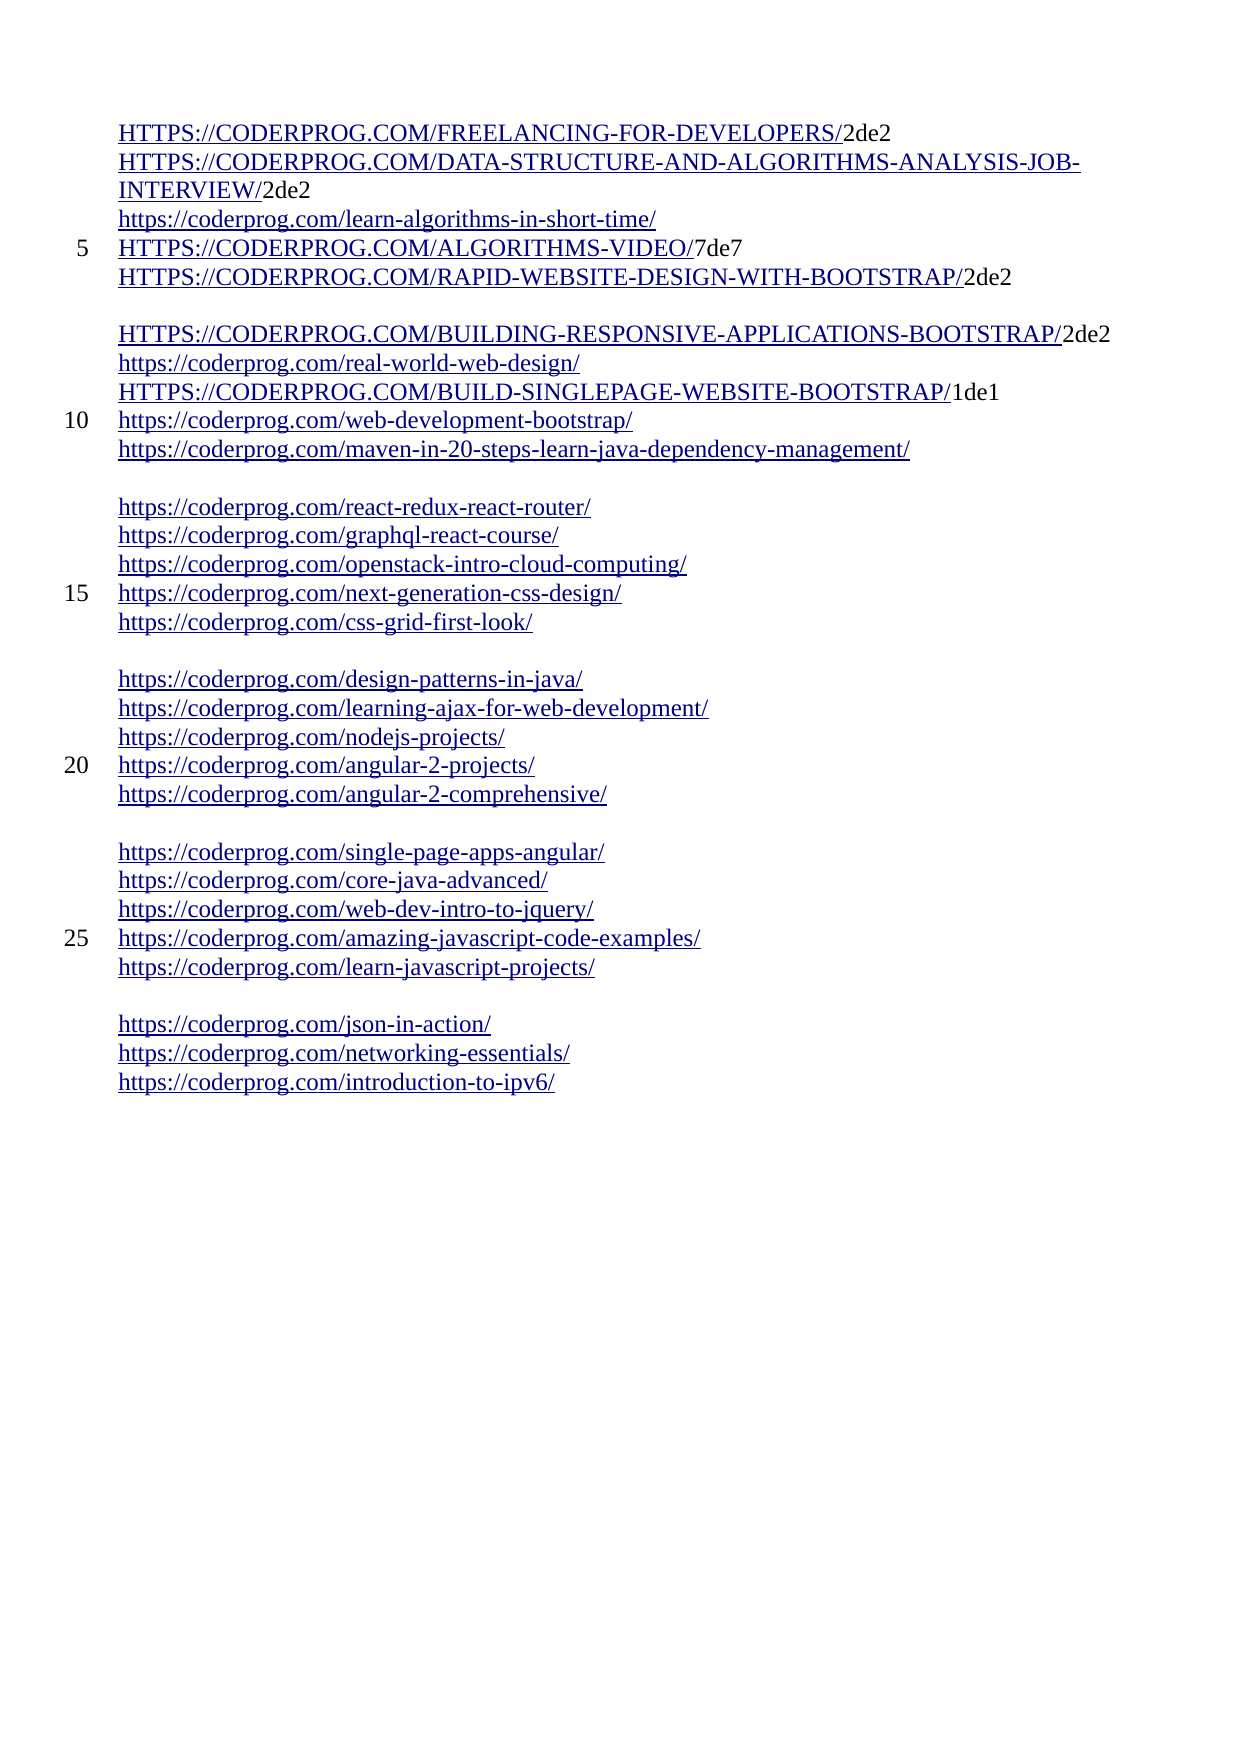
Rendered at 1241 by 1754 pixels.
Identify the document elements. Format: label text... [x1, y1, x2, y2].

text https://coderprog.com/json-in-action/ [118, 1009, 1122, 1038]
text https://coderprog.com/openstack-intro-cloud-computing/ [118, 549, 1122, 578]
text https://coderprog.com/learn-algorithms-in-short-time/ [118, 204, 1122, 233]
text https://coderprog.com/angular-2-comprehensive/ [118, 779, 1122, 808]
text https://coderprog.com/introduction-to-ipv6/ [118, 1067, 1122, 1096]
text https://coderprog.com/design-patterns-in-java/ [118, 664, 1122, 693]
text https://coderprog.com/maven-in-20-steps-learn-java-dependency-management/ [118, 434, 1122, 463]
text https://coderprog.com/angular-2-projects/ [118, 751, 1122, 779]
text HTTPS://CODERPROG.COM/RAPID-WEBSITE-DESIGN-WITH-BOOTSTRAP/2de2 [118, 262, 1122, 291]
text https://coderprog.com/real-world-web-design/ [118, 348, 1122, 377]
text https://coderprog.com/graphql-react-course/ [118, 521, 1122, 549]
text https://coderprog.com/networking-essentials/ [118, 1038, 1122, 1067]
text https://coderprog.com/core-java-advanced/ [118, 866, 1122, 894]
text https://coderprog.com/css-grid-first-look/ [118, 607, 1122, 636]
text https://coderprog.com/nodejs-projects/ [118, 722, 1122, 751]
text https://coderprog.com/next-generation-css-design/ [118, 578, 1122, 607]
text HTTPS://CODERPROG.COM/ALGORITHMS-VIDEO/7de7 [118, 233, 1122, 262]
text https://coderprog.com/react-redux-react-router/ [118, 492, 1122, 521]
text HTTPS://CODERPROG.COM/BUILDING-RESPONSIVE-APPLICATIONS-BOOTSTRAP/2de2 [118, 319, 1122, 348]
text HTTPS://CODERPROG.COM/BUILD-SINGLEPAGE-WEBSITE-BOOTSTRAP/1de1 [118, 377, 1122, 406]
text https://coderprog.com/single-page-apps-angular/ [118, 837, 1122, 866]
text https://coderprog.com/amazing-javascript-code-examples/ [118, 923, 1122, 952]
text https://coderprog.com/web-dev-intro-to-jquery/ [118, 894, 1122, 923]
text https://coderprog.com/web-development-bootstrap/ [118, 406, 1122, 434]
text HTTPS://CODERPROG.COM/FREELANCING-FOR-DEVELOPERS/2de2 [118, 118, 1122, 147]
text HTTPS://CODERPROG.COM/DATA-STRUCTURE-AND-ALGORITHMS-ANALYSIS-JOB-INTERVIEW/2de2 [118, 147, 1122, 204]
text https://coderprog.com/learning-ajax-for-web-development/ [118, 693, 1122, 722]
text https://coderprog.com/learn-javascript-projects/ [118, 952, 1122, 981]
